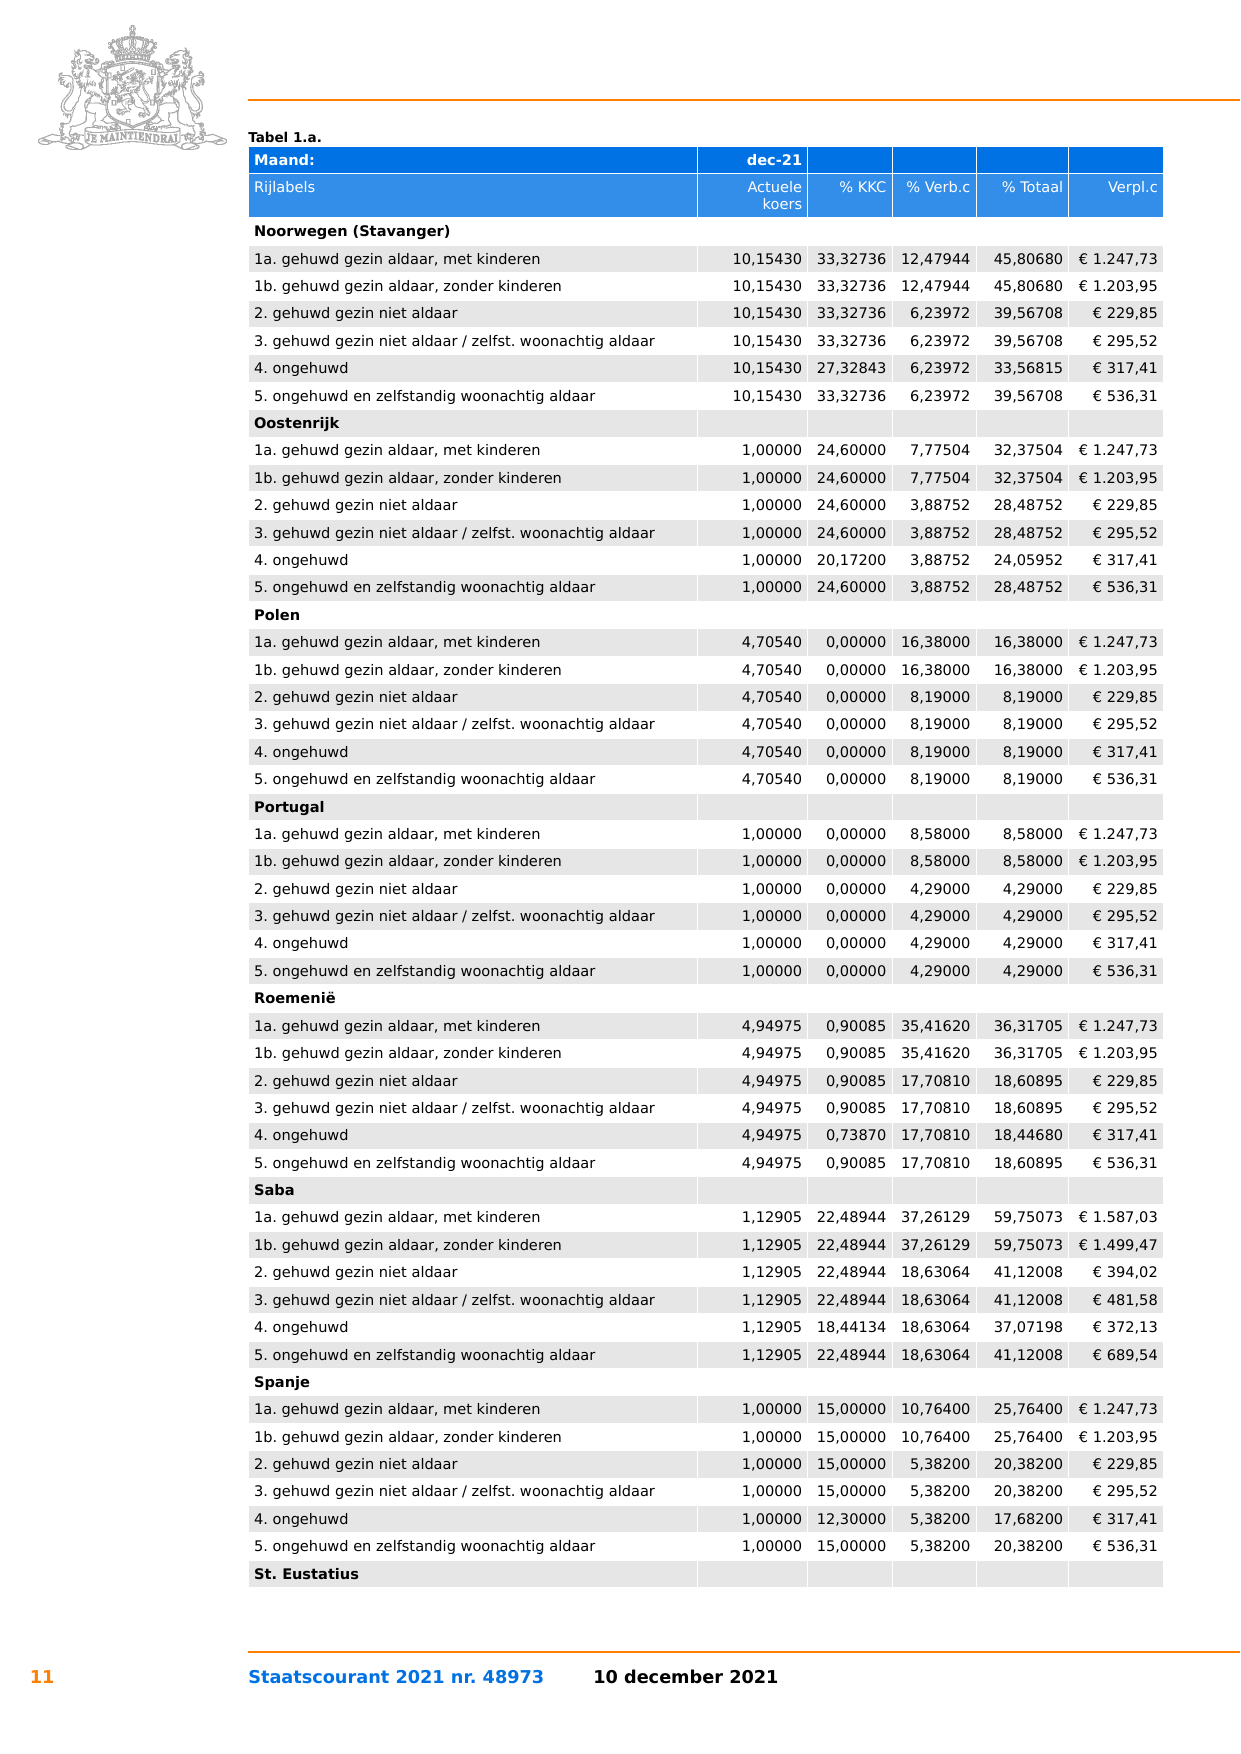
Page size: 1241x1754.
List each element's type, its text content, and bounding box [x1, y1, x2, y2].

table_cell € 1.247,73 [1069, 1013, 1163, 1039]
table_cell 4,70540 [698, 766, 807, 793]
table_cell [698, 410, 807, 437]
table_cell St. Eustatius [249, 1561, 697, 1587]
table_cell 4,29000 [977, 931, 1068, 957]
table_cell 8,58000 [893, 821, 976, 847]
table_cell € 1.203,95 [1069, 849, 1163, 875]
table_cell 6,23972 [893, 328, 976, 354]
table_cell 1,00000 [698, 465, 807, 491]
table_cell 10,15430 [698, 301, 807, 327]
table_cell 24,60000 [808, 493, 892, 519]
table_cell [977, 1369, 1068, 1395]
table_cell 1a. gehuwd gezin aldaar, met kinderen [249, 629, 697, 656]
table_cell [698, 602, 807, 628]
table_cell 36,31705 [977, 1040, 1068, 1067]
table_cell 0,00000 [808, 876, 892, 902]
table_cell Polen [249, 602, 697, 628]
table_cell 1,12905 [698, 1342, 807, 1368]
table_cell 1a. gehuwd gezin aldaar, met kinderen [249, 1396, 697, 1423]
table_cell 1b. gehuwd gezin aldaar, zonder kinderen [249, 1232, 697, 1258]
table_cell 6,23972 [893, 355, 976, 382]
table_cell 22,48944 [808, 1205, 892, 1231]
table_cell 33,32736 [808, 301, 892, 327]
table_cell [977, 986, 1068, 1012]
table_cell 4,29000 [893, 876, 976, 902]
table_cell 15,00000 [808, 1451, 892, 1478]
table_cell 7,77504 [893, 438, 976, 464]
table_cell 6,23972 [893, 301, 976, 327]
table_cell € 1.203,95 [1069, 273, 1163, 299]
table_cell [977, 602, 1068, 628]
table_cell 1,00000 [698, 520, 807, 546]
table_cell 5,38200 [893, 1534, 976, 1560]
table_cell 33,32736 [808, 328, 892, 354]
table_cell dec-21 [698, 147, 807, 173]
table_cell [808, 794, 892, 820]
table_cell 3. gehuwd gezin niet aldaar / zelfst. woonachtig aldaar [249, 903, 697, 930]
table_cell € 317,41 [1069, 739, 1163, 765]
table_cell 3. gehuwd gezin niet aldaar / zelfst. woonachtig aldaar [249, 712, 697, 738]
table_cell 1b. gehuwd gezin aldaar, zonder kinderen [249, 273, 697, 299]
table_cell € 295,52 [1069, 1095, 1163, 1121]
table_cell 0,00000 [808, 739, 892, 765]
table_cell 2. gehuwd gezin niet aldaar [249, 1260, 697, 1286]
table_cell 1,12905 [698, 1205, 807, 1231]
table_cell 4,94975 [698, 1150, 807, 1176]
table_cell [977, 410, 1068, 437]
table_cell [808, 602, 892, 628]
table_cell 1,00000 [698, 931, 807, 957]
table_cell 4,94975 [698, 1013, 807, 1039]
table_cell 22,48944 [808, 1342, 892, 1368]
table_cell Spanje [249, 1369, 697, 1395]
table_cell 5,38200 [893, 1479, 976, 1505]
table_cell 24,60000 [808, 465, 892, 491]
table_cell 1,00000 [698, 1424, 807, 1450]
table_cell 17,68200 [977, 1506, 1068, 1532]
table_cell [808, 1369, 892, 1395]
table_cell 5. ongehuwd en zelfstandig woonachtig aldaar [249, 766, 697, 793]
table_cell € 1.247,73 [1069, 1396, 1163, 1423]
table_cell 4,29000 [977, 876, 1068, 902]
table_cell [893, 1561, 976, 1587]
table_cell 28,48752 [977, 520, 1068, 546]
table_cell 25,76400 [977, 1396, 1068, 1423]
table_cell 12,30000 [808, 1506, 892, 1532]
table_cell 37,26129 [893, 1205, 976, 1231]
table_cell € 1.203,95 [1069, 465, 1163, 491]
table_cell 8,19000 [893, 766, 976, 793]
table_cell € 229,85 [1069, 1068, 1163, 1094]
table_cell 2. gehuwd gezin niet aldaar [249, 1068, 697, 1094]
table_cell 18,63064 [893, 1314, 976, 1341]
table_cell [808, 147, 892, 173]
table_cell € 1.203,95 [1069, 1040, 1163, 1067]
table_cell 0,90085 [808, 1040, 892, 1067]
table_cell 10,76400 [893, 1396, 976, 1423]
table_cell 10,15430 [698, 383, 807, 409]
table_cell 1a. gehuwd gezin aldaar, met kinderen [249, 438, 697, 464]
table_cell 1,00000 [698, 493, 807, 519]
table_cell 4,29000 [893, 931, 976, 957]
table_cell 5. ongehuwd en zelfstandig woonachtig aldaar [249, 1534, 697, 1560]
table_cell 4. ongehuwd [249, 931, 697, 957]
table_cell 17,70810 [893, 1068, 976, 1094]
table_cell 33,32736 [808, 246, 892, 272]
table_cell [698, 219, 807, 245]
table_cell € 1.499,47 [1069, 1232, 1163, 1258]
table_cell 1,00000 [698, 1479, 807, 1505]
table_cell 8,19000 [977, 684, 1068, 711]
table_cell 1,00000 [698, 1451, 807, 1478]
table_cell € 536,31 [1069, 1150, 1163, 1176]
table_cell 3. gehuwd gezin niet aldaar / zelfst. woonachtig aldaar [249, 1095, 697, 1121]
table_cell [1069, 410, 1163, 437]
table_cell 24,60000 [808, 575, 892, 601]
table_cell 15,00000 [808, 1424, 892, 1450]
table_cell Actuele koers [698, 174, 807, 217]
table_cell 39,56708 [977, 383, 1068, 409]
table_cell 22,48944 [808, 1260, 892, 1286]
table_cell € 295,52 [1069, 520, 1163, 546]
table_cell 15,00000 [808, 1479, 892, 1505]
table_cell 0,00000 [808, 903, 892, 930]
table_cell 8,19000 [893, 684, 976, 711]
table_cell 0,00000 [808, 657, 892, 683]
table_cell 5. ongehuwd en zelfstandig woonachtig aldaar [249, 575, 697, 601]
table_cell [893, 602, 976, 628]
table_cell € 229,85 [1069, 1451, 1163, 1478]
table_cell [698, 1369, 807, 1395]
table_cell 33,32736 [808, 383, 892, 409]
table_cell 8,19000 [977, 739, 1068, 765]
table_cell 1b. gehuwd gezin aldaar, zonder kinderen [249, 1040, 697, 1067]
table_cell Saba [249, 1177, 697, 1204]
table_cell Noorwegen (Stavanger) [249, 219, 697, 245]
table_cell 35,41620 [893, 1040, 976, 1067]
table_cell [1069, 1177, 1163, 1204]
table_cell 17,70810 [893, 1123, 976, 1149]
table_cell [893, 410, 976, 437]
table_cell 16,38000 [977, 629, 1068, 656]
table_cell 3,88752 [893, 520, 976, 546]
table_cell 8,19000 [977, 766, 1068, 793]
table_cell 1,12905 [698, 1260, 807, 1286]
table_cell 1,00000 [698, 958, 807, 984]
table_cell 5. ongehuwd en zelfstandig woonachtig aldaar [249, 1342, 697, 1368]
table_cell 45,80680 [977, 273, 1068, 299]
table_cell 0,90085 [808, 1095, 892, 1121]
table_cell 18,44134 [808, 1314, 892, 1341]
table_cell 24,60000 [808, 438, 892, 464]
table_cell 41,12008 [977, 1287, 1068, 1313]
table_cell [1069, 147, 1163, 173]
table_cell 12,47944 [893, 273, 976, 299]
table_cell [1069, 219, 1163, 245]
table_cell [808, 1561, 892, 1587]
table_cell € 317,41 [1069, 1123, 1163, 1149]
table_cell % KKC [808, 174, 892, 217]
table_cell [893, 1369, 976, 1395]
table_cell [977, 794, 1068, 820]
picture [38, 25, 227, 150]
table_cell [977, 1561, 1068, 1587]
table_cell 8,19000 [977, 712, 1068, 738]
table_cell 32,37504 [977, 465, 1068, 491]
table_cell 5. ongehuwd en zelfstandig woonachtig aldaar [249, 383, 697, 409]
table_cell % Verb.c [893, 174, 976, 217]
table_cell 3. gehuwd gezin niet aldaar / zelfst. woonachtig aldaar [249, 328, 697, 354]
table_cell € 295,52 [1069, 1479, 1163, 1505]
table_cell 59,75073 [977, 1205, 1068, 1231]
table_cell € 1.587,03 [1069, 1205, 1163, 1231]
table_cell 20,38200 [977, 1479, 1068, 1505]
table_cell [1069, 986, 1163, 1012]
table_cell 5. ongehuwd en zelfstandig woonachtig aldaar [249, 1150, 697, 1176]
table_cell 22,48944 [808, 1232, 892, 1258]
table_cell Roemenië [249, 986, 697, 1012]
table_cell € 689,54 [1069, 1342, 1163, 1368]
table_cell [698, 1561, 807, 1587]
table_cell 10,15430 [698, 328, 807, 354]
table_cell % Totaal [977, 174, 1068, 217]
table_cell 18,60895 [977, 1150, 1068, 1176]
table_cell 3,88752 [893, 493, 976, 519]
table_cell 1,00000 [698, 438, 807, 464]
table_cell 1a. gehuwd gezin aldaar, met kinderen [249, 1013, 697, 1039]
table_cell 39,56708 [977, 328, 1068, 354]
table_cell 3,88752 [893, 547, 976, 573]
table_cell 0,00000 [808, 684, 892, 711]
table_cell [977, 147, 1068, 173]
table_cell 33,32736 [808, 273, 892, 299]
table_cell 4,94975 [698, 1095, 807, 1121]
table_cell [1069, 1561, 1163, 1587]
table_cell € 1.247,73 [1069, 821, 1163, 847]
table_cell 4,29000 [977, 958, 1068, 984]
table_cell 1,00000 [698, 1534, 807, 1560]
table_cell 0,00000 [808, 931, 892, 957]
table_cell 1a. gehuwd gezin aldaar, met kinderen [249, 821, 697, 847]
table_cell 2. gehuwd gezin niet aldaar [249, 301, 697, 327]
table_cell 10,15430 [698, 246, 807, 272]
table_cell € 481,58 [1069, 1287, 1163, 1313]
table_cell 1,00000 [698, 903, 807, 930]
table_cell [698, 1177, 807, 1204]
table_cell 24,60000 [808, 520, 892, 546]
table_cell [977, 219, 1068, 245]
table_cell 32,37504 [977, 438, 1068, 464]
table_cell 37,07198 [977, 1314, 1068, 1341]
table_cell 1,12905 [698, 1232, 807, 1258]
table_cell [893, 147, 976, 173]
table_cell 20,17200 [808, 547, 892, 573]
table_cell 0,90085 [808, 1068, 892, 1094]
table_cell 2. gehuwd gezin niet aldaar [249, 493, 697, 519]
table_cell 5,38200 [893, 1506, 976, 1532]
table_cell 1b. gehuwd gezin aldaar, zonder kinderen [249, 849, 697, 875]
table_cell 8,19000 [893, 712, 976, 738]
table_cell 18,44680 [977, 1123, 1068, 1149]
table_cell 10,15430 [698, 355, 807, 382]
table_cell 1,12905 [698, 1314, 807, 1341]
table_cell 7,77504 [893, 465, 976, 491]
table_cell 33,56815 [977, 355, 1068, 382]
table_cell € 317,41 [1069, 931, 1163, 957]
table_cell 41,12008 [977, 1260, 1068, 1286]
table_cell € 372,13 [1069, 1314, 1163, 1341]
table_cell 4,29000 [893, 958, 976, 984]
table_cell 12,47944 [893, 246, 976, 272]
table_cell 10,76400 [893, 1424, 976, 1450]
table_cell [893, 794, 976, 820]
table_cell 28,48752 [977, 575, 1068, 601]
table_cell [698, 986, 807, 1012]
table_cell 4,70540 [698, 739, 807, 765]
table_cell 0,00000 [808, 712, 892, 738]
table_cell 18,63064 [893, 1342, 976, 1368]
table_cell 18,63064 [893, 1287, 976, 1313]
table_cell 4,70540 [698, 657, 807, 683]
table_cell Verpl.c [1069, 174, 1163, 217]
table_cell [893, 1177, 976, 1204]
table_cell € 229,85 [1069, 493, 1163, 519]
table_cell 0,00000 [808, 821, 892, 847]
table_cell 2. gehuwd gezin niet aldaar [249, 1451, 697, 1478]
table_cell € 1.247,73 [1069, 246, 1163, 272]
table_cell 4,29000 [893, 903, 976, 930]
table_cell € 536,31 [1069, 958, 1163, 984]
table_cell [893, 986, 976, 1012]
table_cell 1b. gehuwd gezin aldaar, zonder kinderen [249, 465, 697, 491]
table_cell 1,00000 [698, 1506, 807, 1532]
table_cell 5. ongehuwd en zelfstandig woonachtig aldaar [249, 958, 697, 984]
table_cell 4. ongehuwd [249, 1123, 697, 1149]
table_cell 39,56708 [977, 301, 1068, 327]
table_cell 1,00000 [698, 1396, 807, 1423]
table_cell 4. ongehuwd [249, 355, 697, 382]
table_cell 4,70540 [698, 629, 807, 656]
table_cell 35,41620 [893, 1013, 976, 1039]
table_cell 45,80680 [977, 246, 1068, 272]
table_cell 20,38200 [977, 1451, 1068, 1478]
table_cell 8,58000 [977, 849, 1068, 875]
table_cell Rijlabels [249, 174, 697, 217]
table_cell € 317,41 [1069, 547, 1163, 573]
table_cell 3. gehuwd gezin niet aldaar / zelfst. woonachtig aldaar [249, 1479, 697, 1505]
table_header Tabel 1.a. [248, 130, 1163, 146]
table_cell 4,94975 [698, 1068, 807, 1094]
table_cell 41,12008 [977, 1342, 1068, 1368]
table_cell 2. gehuwd gezin niet aldaar [249, 876, 697, 902]
table_cell Portugal [249, 794, 697, 820]
table_cell [808, 1177, 892, 1204]
table_cell 17,70810 [893, 1150, 976, 1176]
table_cell 1,12905 [698, 1287, 807, 1313]
table_cell 1a. gehuwd gezin aldaar, met kinderen [249, 1205, 697, 1231]
table_cell 4. ongehuwd [249, 547, 697, 573]
table_cell € 229,85 [1069, 301, 1163, 327]
table_cell [1069, 1369, 1163, 1395]
table_cell € 1.203,95 [1069, 1424, 1163, 1450]
table_cell 15,00000 [808, 1534, 892, 1560]
table_cell 4,29000 [977, 903, 1068, 930]
table_cell € 1.247,73 [1069, 629, 1163, 656]
table_cell 16,38000 [893, 657, 976, 683]
table_cell 0,90085 [808, 1013, 892, 1039]
table_cell 0,00000 [808, 629, 892, 656]
table_cell 8,58000 [977, 821, 1068, 847]
table_cell € 1.203,95 [1069, 657, 1163, 683]
table_cell 5,38200 [893, 1451, 976, 1478]
table_cell € 317,41 [1069, 355, 1163, 382]
table_cell € 295,52 [1069, 712, 1163, 738]
table_cell € 317,41 [1069, 1506, 1163, 1532]
table_cell 8,19000 [893, 739, 976, 765]
table_cell € 229,85 [1069, 876, 1163, 902]
table_cell 0,00000 [808, 766, 892, 793]
table_cell 4,70540 [698, 712, 807, 738]
table_cell 4. ongehuwd [249, 1506, 697, 1532]
table_cell 4. ongehuwd [249, 1314, 697, 1341]
table_cell 36,31705 [977, 1013, 1068, 1039]
table_cell 1b. gehuwd gezin aldaar, zonder kinderen [249, 1424, 697, 1450]
table_cell € 295,52 [1069, 903, 1163, 930]
table_cell [808, 219, 892, 245]
table_cell 24,05952 [977, 547, 1068, 573]
table_cell [1069, 794, 1163, 820]
table_cell 10,15430 [698, 273, 807, 299]
table_cell 20,38200 [977, 1534, 1068, 1560]
table_cell 1,00000 [698, 575, 807, 601]
table_cell [1069, 602, 1163, 628]
table_cell 4,94975 [698, 1123, 807, 1149]
table_cell 0,90085 [808, 1150, 892, 1176]
table_cell 17,70810 [893, 1095, 976, 1121]
table_cell € 394,02 [1069, 1260, 1163, 1286]
table_cell [698, 794, 807, 820]
table_cell 18,60895 [977, 1095, 1068, 1121]
table_cell 27,32843 [808, 355, 892, 382]
table_cell € 536,31 [1069, 383, 1163, 409]
table_cell 6,23972 [893, 383, 976, 409]
table_cell 1,00000 [698, 821, 807, 847]
table_cell 37,26129 [893, 1232, 976, 1258]
table_cell € 229,85 [1069, 684, 1163, 711]
table_cell 15,00000 [808, 1396, 892, 1423]
table_cell 4. ongehuwd [249, 739, 697, 765]
table_cell Maand: [249, 147, 697, 173]
table_cell € 536,31 [1069, 575, 1163, 601]
table_cell 18,60895 [977, 1068, 1068, 1094]
table_cell [893, 219, 976, 245]
table_cell 1b. gehuwd gezin aldaar, zonder kinderen [249, 657, 697, 683]
table_cell 4,94975 [698, 1040, 807, 1067]
table_cell 1,00000 [698, 876, 807, 902]
table_cell € 536,31 [1069, 1534, 1163, 1560]
table_cell 3. gehuwd gezin niet aldaar / zelfst. woonachtig aldaar [249, 520, 697, 546]
table_cell 0,00000 [808, 958, 892, 984]
table_cell 22,48944 [808, 1287, 892, 1313]
table_cell 18,63064 [893, 1260, 976, 1286]
table_cell 1,00000 [698, 849, 807, 875]
table_cell 8,58000 [893, 849, 976, 875]
table_cell € 295,52 [1069, 328, 1163, 354]
table_cell 1,00000 [698, 547, 807, 573]
table_cell € 536,31 [1069, 766, 1163, 793]
table_cell 3,88752 [893, 575, 976, 601]
table_cell [808, 986, 892, 1012]
table_cell 0,73870 [808, 1123, 892, 1149]
table_cell € 1.247,73 [1069, 438, 1163, 464]
table_cell 0,00000 [808, 849, 892, 875]
table_cell 25,76400 [977, 1424, 1068, 1450]
table_cell 4,70540 [698, 684, 807, 711]
table_cell 28,48752 [977, 493, 1068, 519]
table_cell 1a. gehuwd gezin aldaar, met kinderen [249, 246, 697, 272]
table_cell 2. gehuwd gezin niet aldaar [249, 684, 697, 711]
table_cell 16,38000 [977, 657, 1068, 683]
table_cell Oostenrijk [249, 410, 697, 437]
table_cell 59,75073 [977, 1232, 1068, 1258]
table_cell [977, 1177, 1068, 1204]
table_cell 16,38000 [893, 629, 976, 656]
table_cell 3. gehuwd gezin niet aldaar / zelfst. woonachtig aldaar [249, 1287, 697, 1313]
table_cell [808, 410, 892, 437]
